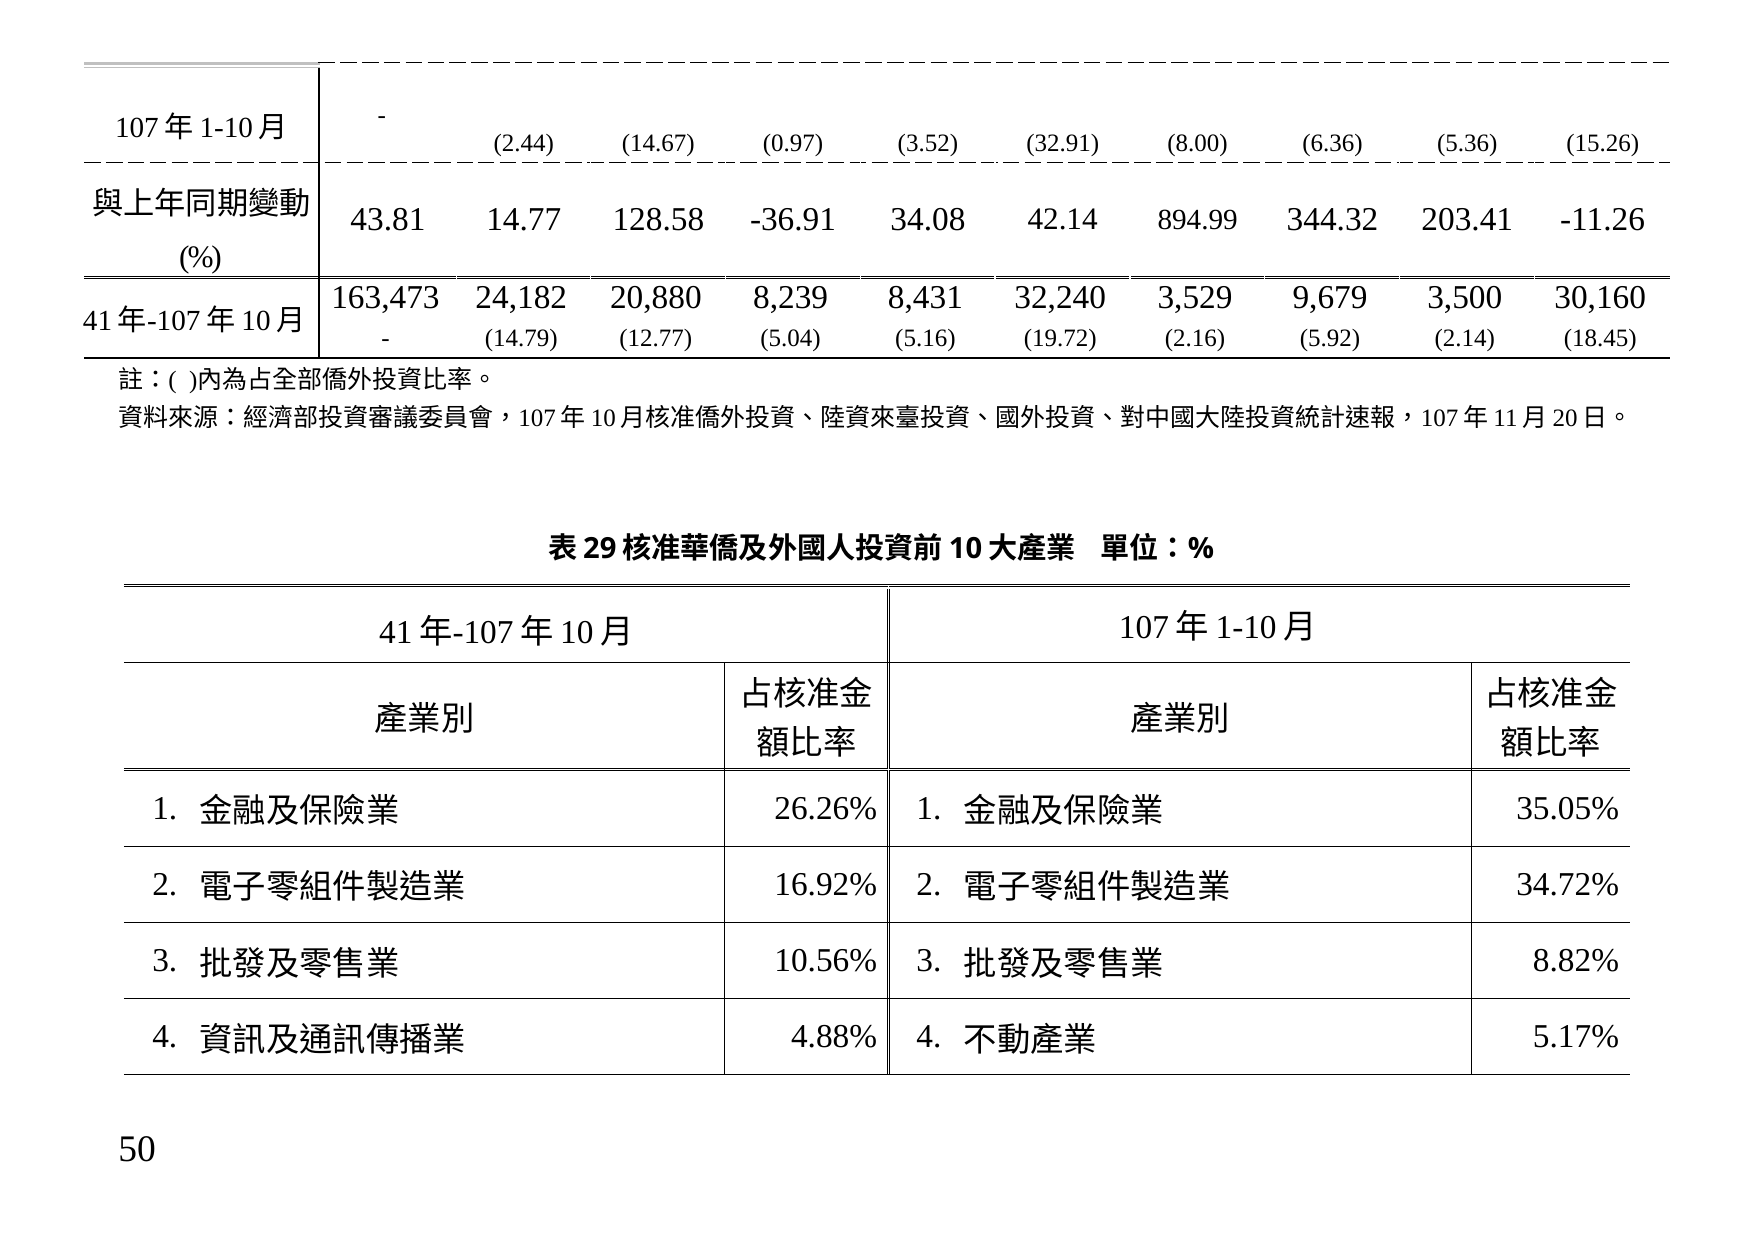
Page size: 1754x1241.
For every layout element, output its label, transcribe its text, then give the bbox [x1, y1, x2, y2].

table_cell 占核准金額比率 [1472, 663, 1630, 768]
table_cell (15.26) [1534, 62, 1670, 162]
table_cell (5.36) [1400, 62, 1534, 162]
table_cell 26.26% [725, 771, 887, 846]
table_cell (8.00) [1130, 62, 1265, 162]
table_cell 20,880 [591, 279, 725, 316]
table_cell 電子零組件製造業 [188, 847, 724, 922]
table_cell -36.91 [726, 162, 860, 276]
table_cell 344.32 [1265, 162, 1399, 276]
table_cell 金融及保險業 [188, 771, 724, 846]
table_cell 資訊及通訊傳播業 [188, 999, 724, 1074]
table_cell 批發及零售業 [952, 923, 1471, 998]
table_cell (5.92) [1265, 316, 1399, 357]
table_cell - [320, 316, 456, 357]
table_cell 107年1-10月 [84, 68, 318, 162]
table_cell (12.77) [591, 316, 725, 357]
table_cell (19.72) [996, 316, 1129, 357]
table_cell 2. [890, 847, 952, 922]
table_cell 42.14 [996, 162, 1129, 276]
table_cell 34.72% [1472, 847, 1630, 922]
table_cell 1. [890, 771, 952, 846]
table_cell 與上年同期變動(%) [84, 162, 318, 276]
table_header 41年-107年10月 [124, 587, 888, 662]
table_cell 203.41 [1400, 162, 1534, 276]
table_cell - [319, 62, 456, 162]
table_cell 8,431 [861, 279, 994, 316]
table_cell (14.79) [457, 316, 590, 357]
table_cell 4.88% [725, 999, 887, 1074]
table_cell 43.81 [320, 162, 456, 276]
table_cell 3,529 [1131, 279, 1264, 316]
table_cell 產業別 [890, 663, 1471, 768]
table_cell 4. [890, 999, 952, 1074]
table_cell 24,182 [457, 279, 590, 316]
table_cell (0.97) [725, 62, 860, 162]
table_cell 163,473 [320, 279, 456, 316]
table_cell 5.17% [1472, 999, 1630, 1074]
table_cell 14.77 [457, 162, 590, 276]
table_cell 8.82% [1472, 923, 1630, 998]
table_cell (14.67) [591, 62, 725, 162]
table_cell (6.36) [1265, 62, 1399, 162]
table_cell 894.99 [1131, 162, 1264, 276]
table_cell 16.92% [725, 847, 887, 922]
table_cell 30,160 [1535, 279, 1670, 316]
table_cell 34.08 [861, 162, 994, 276]
table_cell (2.14) [1400, 316, 1534, 357]
table_cell (2.16) [1131, 316, 1264, 357]
subtitle 表29核准華僑及外國人投資前10大產業 單位：% [118, 509, 1636, 584]
table_cell 8,239 [726, 279, 860, 316]
text 註：( )內為占全部僑外投資比率。 [118, 359, 1636, 396]
table_cell 2. [124, 847, 188, 922]
table_cell 批發及零售業 [188, 923, 724, 998]
table_cell 1. [124, 771, 188, 846]
table_cell (3.52) [860, 62, 995, 162]
table_cell 41年-107年10月 [84, 279, 318, 357]
table_cell 32,240 [996, 279, 1129, 316]
table_cell 不動產業 [952, 999, 1471, 1074]
table_cell 金融及保險業 [952, 771, 1471, 846]
table_cell 產業別 [124, 663, 724, 768]
table_cell 9,679 [1265, 279, 1399, 316]
table_cell 4. [124, 999, 188, 1074]
table_cell (5.16) [861, 316, 994, 357]
table_cell (2.44) [456, 62, 591, 162]
table_cell (32.91) [995, 62, 1130, 162]
table_cell 3. [890, 923, 952, 998]
table_cell 35.05% [1472, 771, 1630, 846]
table_cell 3. [124, 923, 188, 998]
table_cell 128.58 [591, 162, 725, 276]
table_cell (18.45) [1535, 316, 1670, 357]
table_cell 電子零組件製造業 [952, 847, 1471, 922]
table_cell 10.56% [725, 923, 887, 998]
table_header 107年1-10月 [888, 587, 1630, 662]
table_cell -11.26 [1535, 162, 1670, 276]
table_cell 占核准金額比率 [725, 663, 887, 768]
table_cell 3,500 [1400, 279, 1534, 316]
table_cell (5.04) [726, 316, 860, 357]
text 資料來源：經濟部投資審議委員會，107年10月核准僑外投資、陸資來臺投資、國外投資、對中國大陸投資統計速報，107年11月20日。 [118, 396, 1636, 434]
